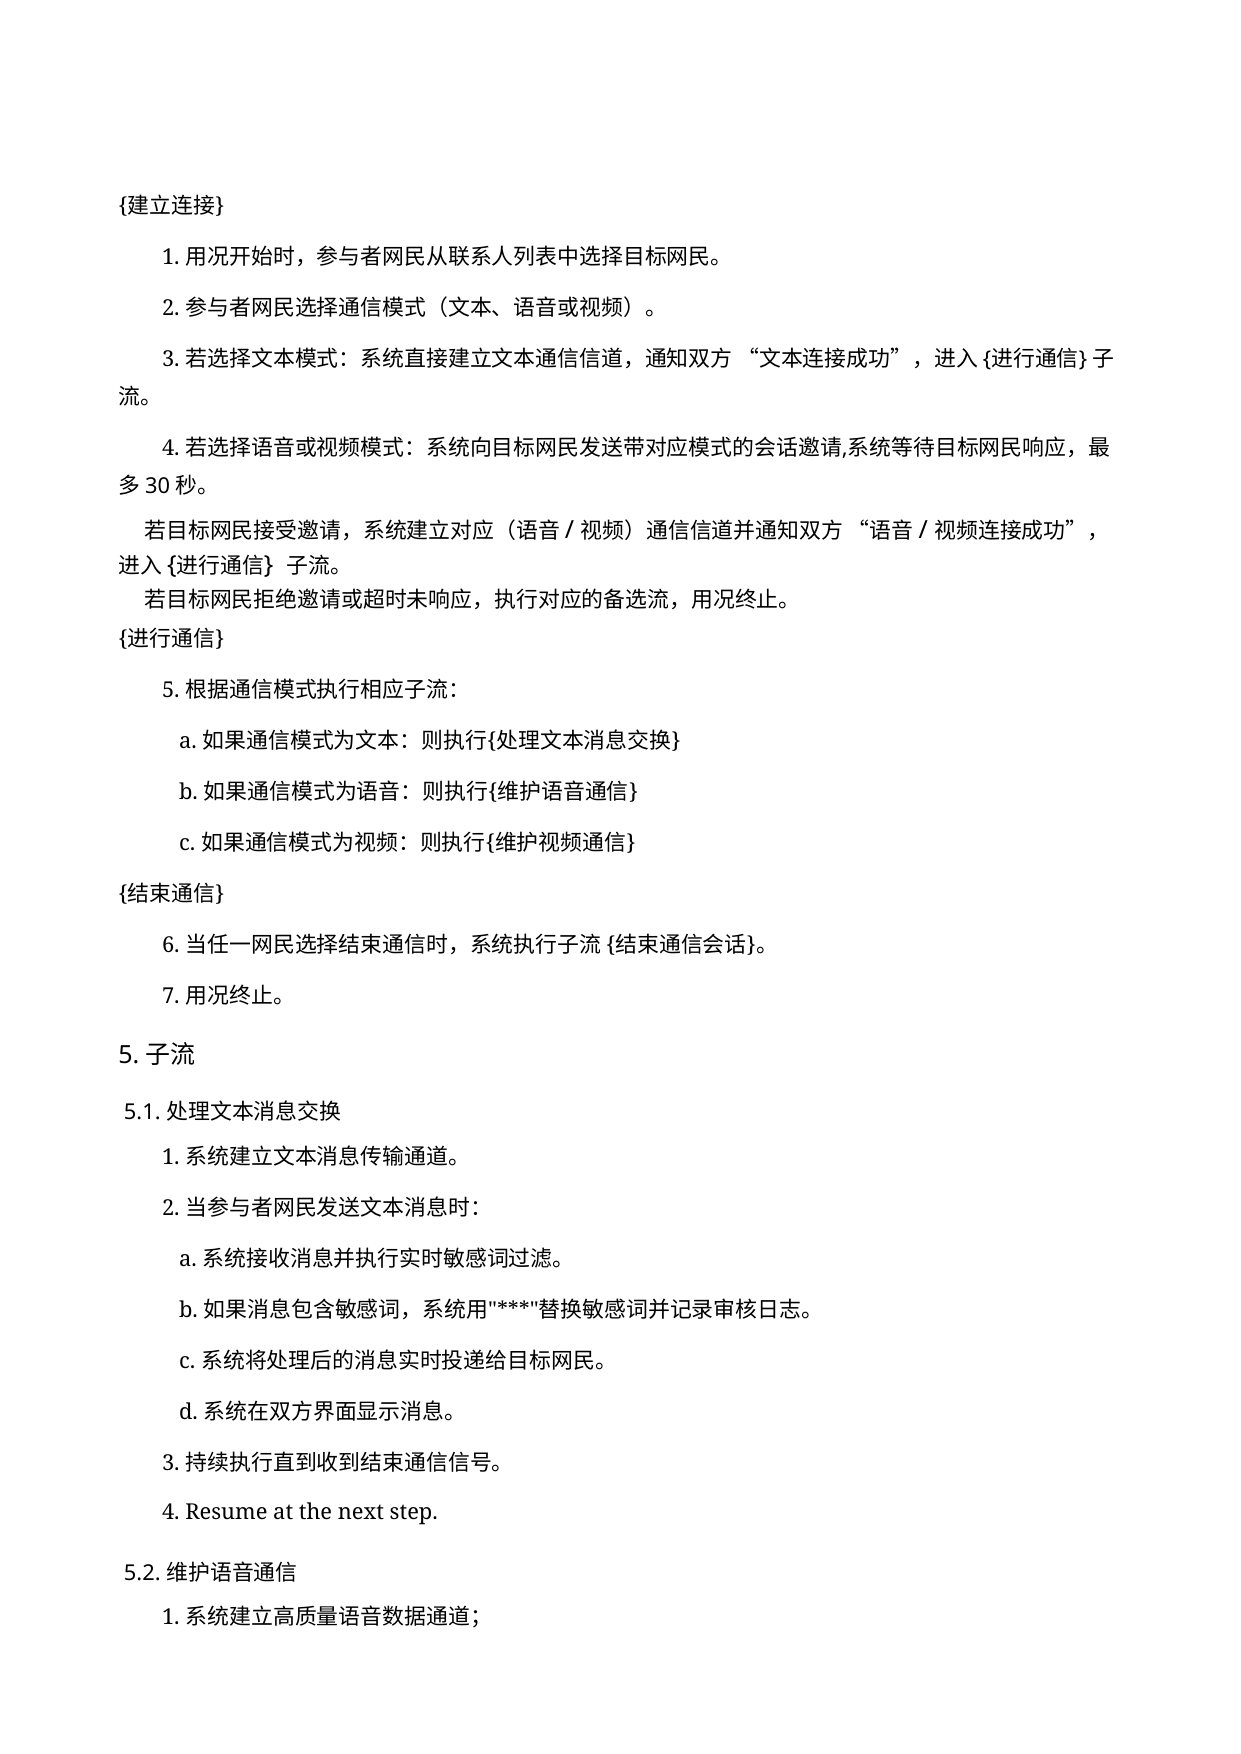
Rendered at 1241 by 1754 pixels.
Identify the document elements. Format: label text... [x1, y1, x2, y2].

text {建立连接} [118, 188, 1122, 219]
text 5. 根据通信模式执行相应子流： [118, 672, 1122, 704]
text b. 如果消息包含敏感词，系统用"***"替换敏感词并记录审核日志。 [118, 1292, 1122, 1324]
text b. 如果通信模式为语音：则执行{维护语音通信} [118, 774, 1122, 806]
text a. 系统接收消息并执行实时敏感词过滤。 [118, 1241, 1122, 1273]
text 1. 系统建立高质量语音数据通道； [118, 1599, 1122, 1631]
text c. 系统将处理后的消息实时投递给目标网民。 [118, 1343, 1122, 1375]
text c. 如果通信模式为视频：则执行{维护视频通信} [118, 825, 1122, 857]
text 2. 当参与者网民发送文本消息时： [118, 1190, 1122, 1222]
text d. 系统在双方界面显示消息。 [118, 1394, 1122, 1426]
text 3. 持续执行直到收到结束通信信号。 [118, 1445, 1122, 1477]
subtitle 子流 [118, 1034, 1122, 1071]
text {结束通信} [118, 876, 1122, 908]
text 若目标网民拒绝邀请或超时未响应，执行对应的备选流，用况终止。 [118, 580, 1122, 614]
text 1. 用况开始时，参与者网民从联系人列表中选择目标网民。 [118, 239, 1122, 270]
text 6. 当任一网民选择结束通信时，系统执行子流 {结束通信会话}。 [118, 927, 1122, 959]
text 7. 用况终止。 [118, 978, 1122, 1010]
text 4. 若选择语音或视频模式：系统向目标网民发送带对应模式的会话邀请,系统等待目标网民响应，最多 30 秒。 [118, 429, 1122, 499]
text 1. 系统建立文本消息传输通道。 [118, 1139, 1122, 1171]
text 4. Resume at the next step. [118, 1496, 1122, 1526]
text 3. 若选择文本模式：系统直接建立文本通信信道，通知双方 “文本连接成功”，进入 {进行通信} 子流。 [118, 341, 1122, 410]
text {进行通信} [118, 621, 1122, 653]
text 若目标网民接受邀请，系统建立对应（语音 / 视频）通信信道并通知双方 “语音 / 视频连接成功”，进入 {进行通信} 子流。 [118, 512, 1122, 580]
subtitle 维护语音通信 [118, 1554, 1122, 1586]
text 2. 参与者网民选择通信模式（文本、语音或视频）。 [118, 290, 1122, 321]
text a. 如果通信模式为文本：则执行{处理文本消息交换} [118, 723, 1122, 755]
subtitle 处理文本消息交换 [118, 1094, 1122, 1126]
